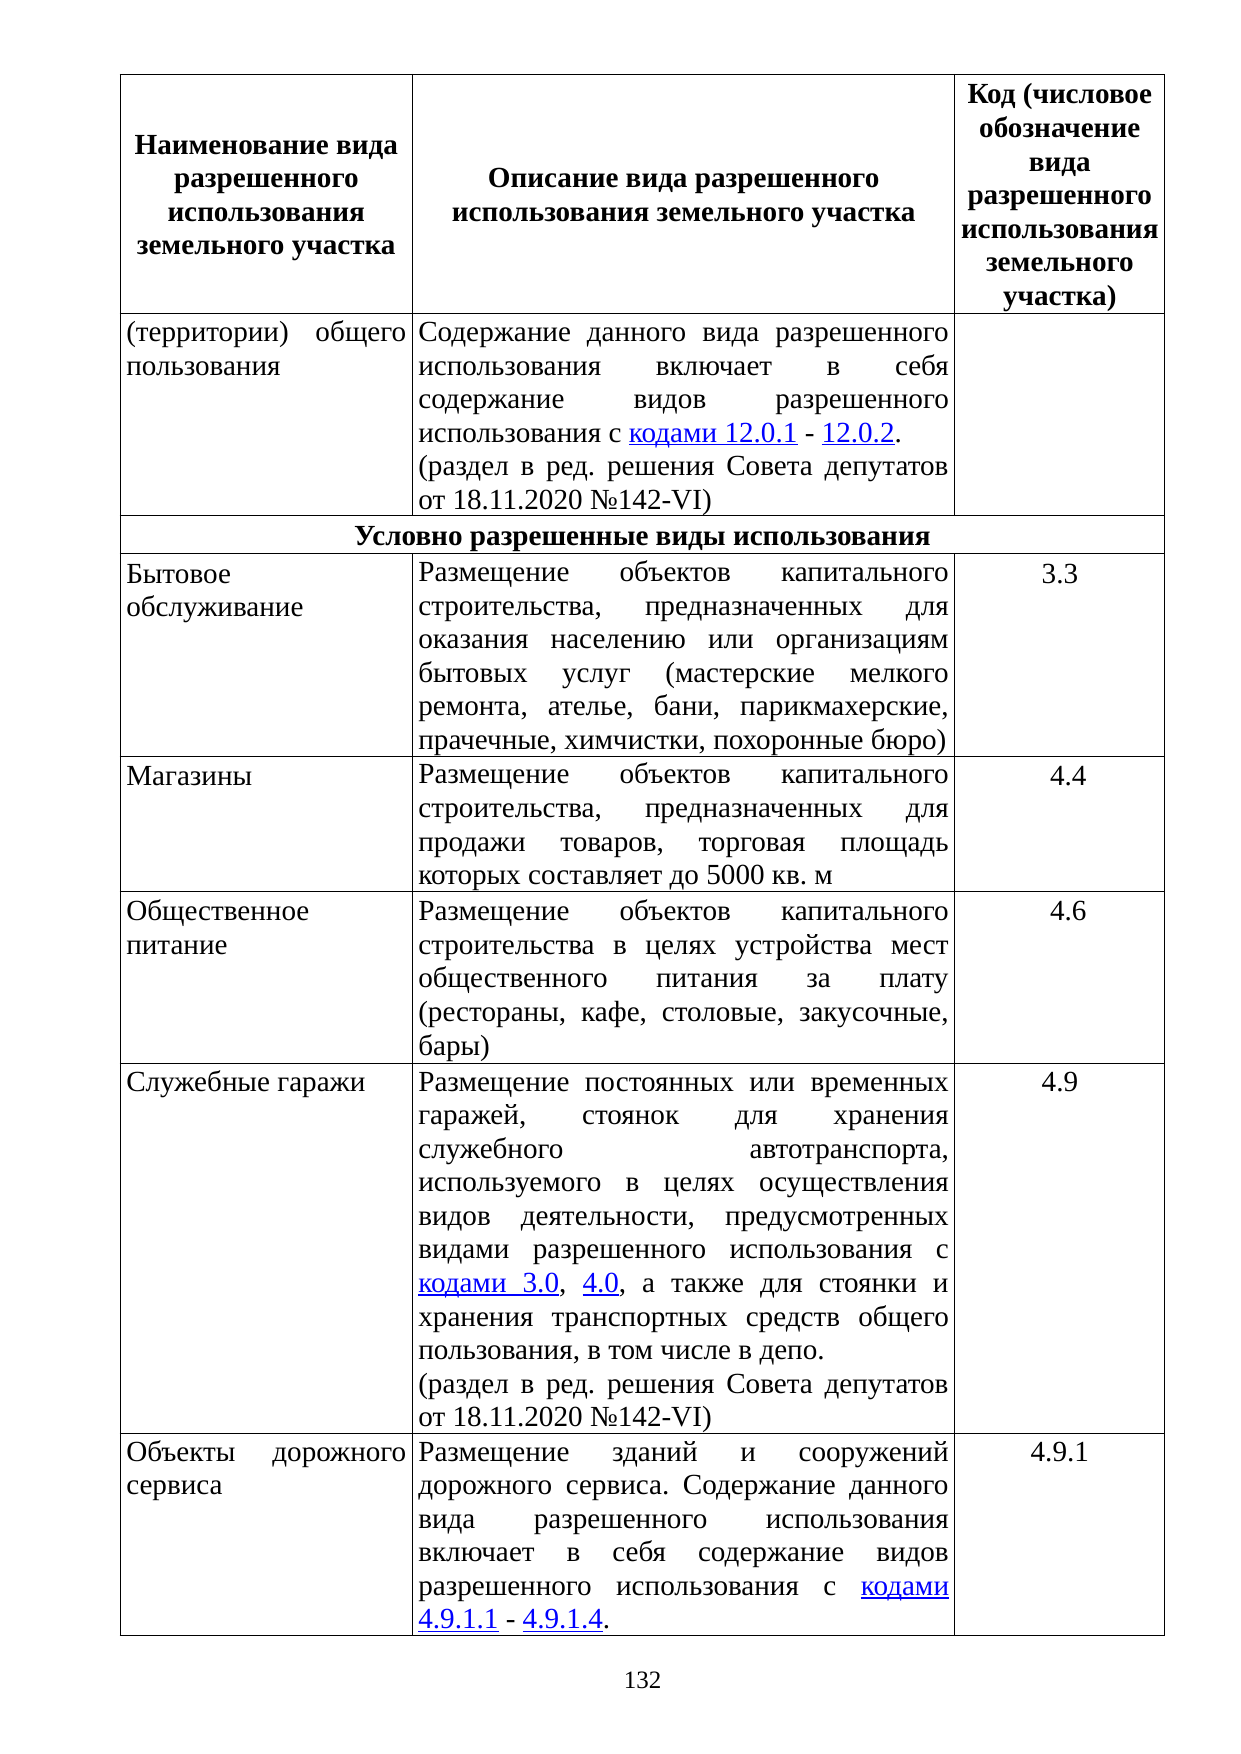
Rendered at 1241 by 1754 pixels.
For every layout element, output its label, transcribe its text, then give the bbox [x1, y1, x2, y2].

table_cell Содержание данного вида разрешенного использования включает в себя содержание видов разрешенного использования с кодами 12.0.1 - 12.0.2. (раздел в ред. решения Совета депутатов от 18.11.2020 №142-VI) [413, 314, 954, 515]
table_cell Размещение объектов капитального строительства в целях устройства мест общественного питания за плату (рестораны, кафе, столовые, закусочные, бары) [413, 892, 954, 1063]
table_cell Служебные гаражи [121, 1064, 412, 1433]
table_cell 3.3 [955, 554, 1164, 756]
table_cell 4.6 [955, 892, 1164, 1063]
table_cell Размещение объектов капитального строительства, предназначенных для продажи товаров, торговая площадь которых составляет до 5000 кв. м [413, 757, 954, 891]
table_cell Размещение объектов капитального строительства, предназначенных для оказания населению или организациям бытовых услуг (мастерские мелкого ремонта, ателье, бани, парикмахерские, прачечные, химчистки, похоронные бюро) [413, 554, 954, 756]
table_header Код (числовое обозначение вида разрешенного использования земельного участка) [955, 75, 1164, 313]
table_header Описание вида разрешенного использования земельного участка [413, 75, 954, 313]
table_cell Размещение постоянных или временных гаражей, стоянок для хранения служебного автотранспорта, используемого в целях осуществления видов деятельности, предусмотренных видами разрешенного использования с кодами 3.0, 4.0, а также для стоянки и хранения транспортных средств общего пользования, в том числе в депо. (раздел в ред. решения Совета депутатов от 18.11.2020 №142-VI) [413, 1064, 954, 1433]
table_cell Объекты дорожного сервиса [121, 1434, 412, 1635]
table_cell Размещение зданий и сооружений дорожного сервиса. Содержание данного вида разрешенного использования включает в себя содержание видов разрешенного использования с кодами 4.9.1.1 - 4.9.1.4. [413, 1434, 954, 1635]
table_cell Магазины [121, 757, 412, 891]
table_cell Общественное питание [121, 892, 412, 1063]
table_cell [955, 314, 1164, 515]
table_cell (территории) общего пользования [121, 314, 412, 515]
table_cell 4.4 [955, 757, 1164, 891]
table_cell Бытовое обслуживание [121, 554, 412, 756]
table_cell 4.9 [955, 1064, 1164, 1433]
table_cell 4.9.1 [955, 1434, 1164, 1635]
table_header Наименование вида разрешенного использования земельного участка [121, 75, 412, 313]
table_cell Условно разрешенные виды использования [121, 516, 1164, 553]
